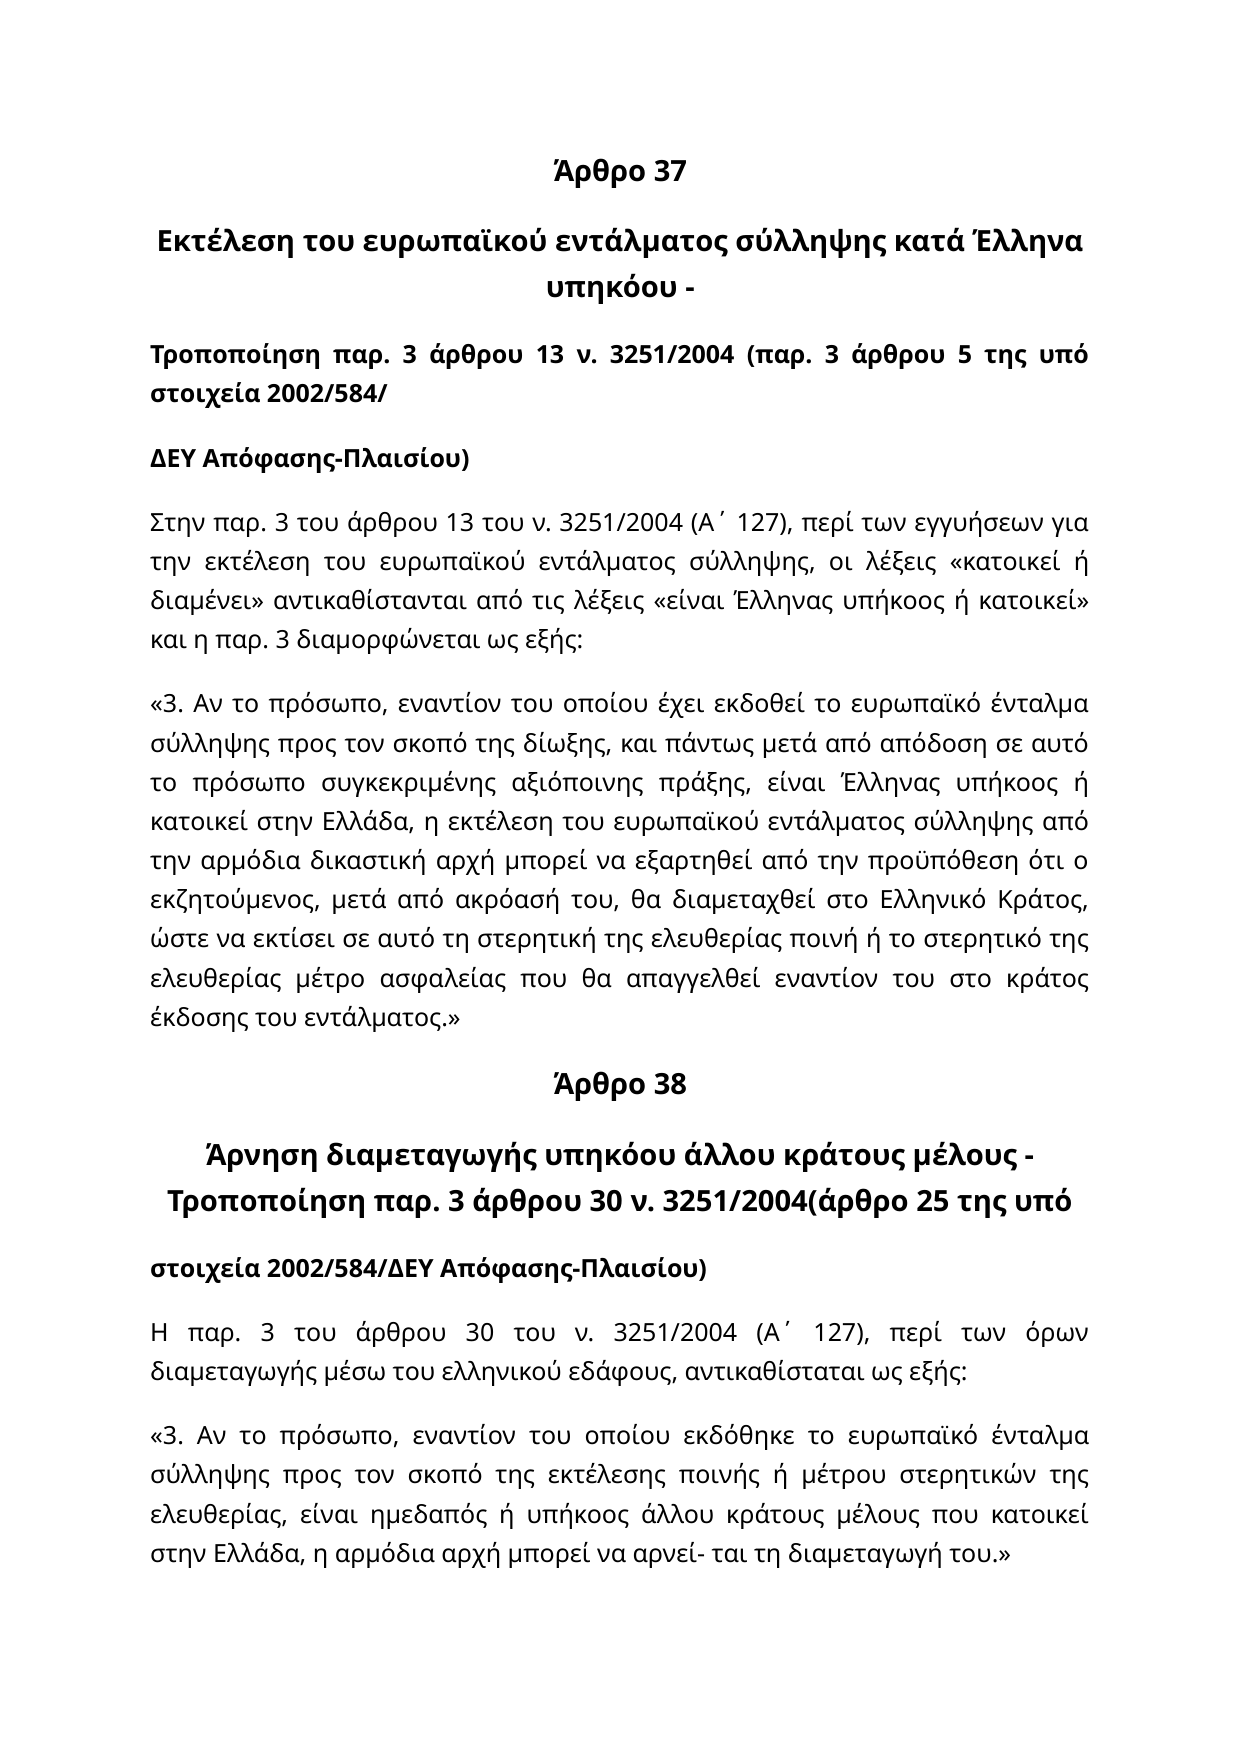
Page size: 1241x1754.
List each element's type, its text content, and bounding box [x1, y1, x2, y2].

text «3. Αν το πρόσωπο, εναντίον του οποίου έχει εκδοθεί το ευρωπαϊκό ένταλμα σύλληψης προς τον σκοπό της δίωξης, και πάντως μετά από απόδοση σε αυτό το πρόσωπο συγκεκριμένης αξιόποινης πράξης, είναι Έλληνας υπήκοος ή κατοικεί στην Ελλάδα, η εκτέλεση του ευρωπαϊκού εντάλματος σύλληψης από την αρμόδια δικαστική αρχή μπορεί να εξαρτηθεί από την προϋπόθεση ότι ο εκζητούμενος, μετά από ακρόασή του, θα διαμεταχθεί στο Ελληνικό Κράτος, ώστε να εκτίσει σε αυτό τη στερητική της ελευθερίας ποινή ή το στερητικό της ελευθερίας μέτρο ασφαλείας που θα απαγγελθεί εναντίον του στο κράτος έκδοσης του εντάλματος.» [150, 686, 1090, 1033]
subtitle Άρθρο 37 [150, 150, 1090, 190]
subtitle Άρθρο 38 [150, 1063, 1090, 1103]
text στοιχεία 2002/584/ΔΕΥ Απόφασης-Πλαισίου) [150, 1250, 1090, 1284]
text ΔΕΥ Απόφασης-Πλαισίου) [150, 440, 1090, 474]
text Στην παρ. 3 του άρθρου 13 του ν. 3251/2004 (Α΄ 127), περί των εγγυήσεων για την εκτέλεση του ευρωπαϊκού εντάλματος σύλληψης, οι λέξεις «κατοικεί ή διαμένει» αντικαθίστανται από τις λέξεις «είναι Έλληνας υπήκοος ή κατοικεί» και η παρ. 3 διαμορφώνεται ως εξής: [150, 504, 1090, 656]
text «3. Αν το πρόσωπο, εναντίον του οποίου εκδόθηκε το ευρωπαϊκό ένταλμα σύλληψης προς τον σκοπό της εκτέλεσης ποινής ή μέτρου στερητικών της ελευθερίας, είναι ημεδαπός ή υπήκοος άλλου κράτους μέλους που κατοικεί στην Ελλάδα, η αρμόδια αρχή μπορεί να αρνεί- ται τη διαμεταγωγή του.» [150, 1418, 1090, 1569]
text Τροποποίηση παρ. 3 άρθρου 13 ν. 3251/2004 (παρ. 3 άρθρου 5 της υπό στοιχεία 2002/584/ [150, 337, 1090, 410]
text Η παρ. 3 του άρθρου 30 του ν. 3251/2004 (Α΄ 127), περί των όρων διαμεταγωγής μέσω του ελληνικού εδάφους, αντικαθίσταται ως εξής: [150, 1314, 1090, 1388]
subtitle Άρνηση διαμεταγωγής υπηκόου άλλου κράτους μέλους - Τροποποίηση παρ. 3 άρθρου 30 ν. 3251/2004(άρθρο 25 της υπό [150, 1134, 1090, 1219]
subtitle Εκτέλεση του ευρωπαϊκού εντάλματος σύλληψης κατά Έλληνα υπηκόου - [150, 221, 1090, 306]
